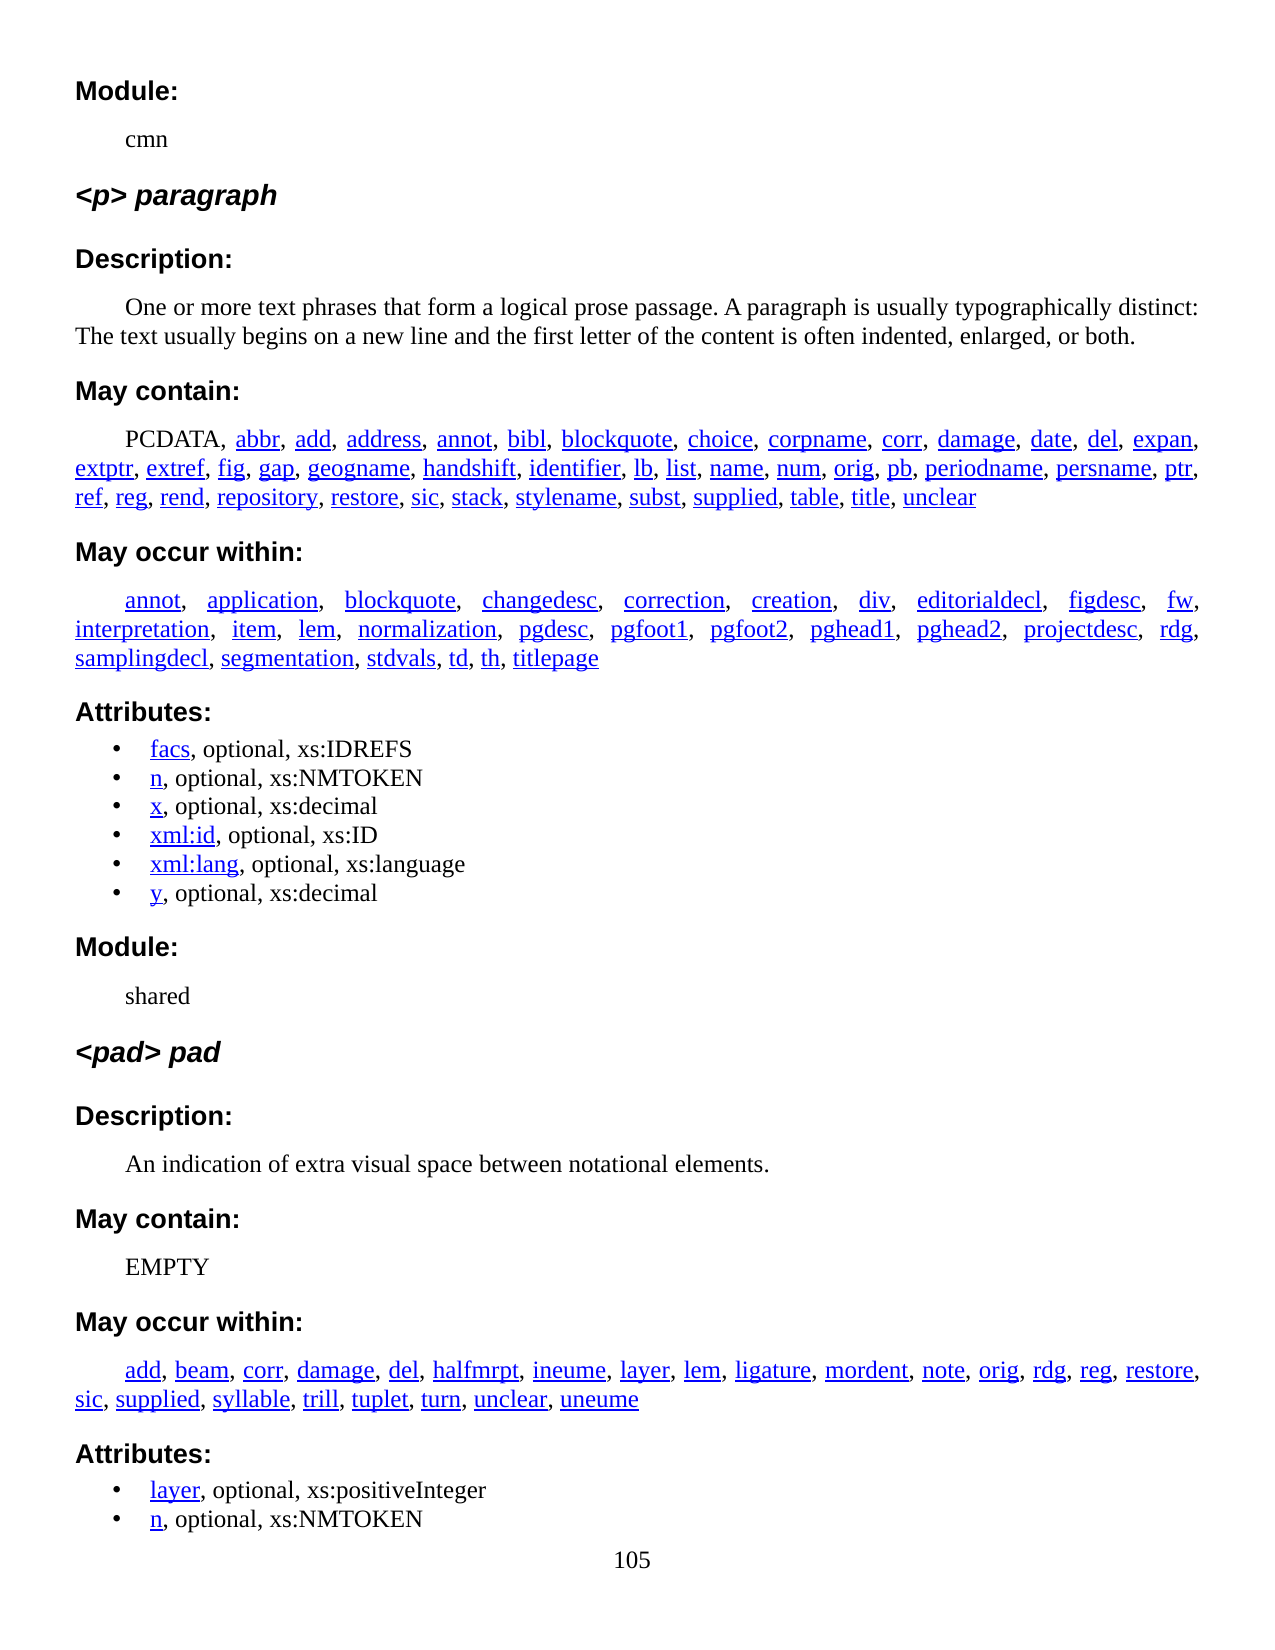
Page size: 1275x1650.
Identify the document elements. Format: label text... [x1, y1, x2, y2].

list n, optional, xs:NMTOKEN [112, 1504, 1200, 1533]
subtitle Module: [75, 931, 1200, 963]
subtitle <pad> pad [75, 1035, 1200, 1068]
list n, optional, xs:NMTOKEN [112, 763, 1200, 791]
text annot, application, blockquote, changedesc, correction, creation, div, editorialdecl, figdesc, fw, interpretation, item, lem, normalization, pgdesc, pgfoot1, pgfoot2, pghead1, pghead2, projectdesc, rdg, samplingdecl, segmentation, stdvals, td, th, titlepage [75, 585, 1200, 671]
subtitle Attributes: [75, 1438, 1200, 1469]
subtitle Module: [75, 75, 1200, 106]
subtitle May occur within: [75, 536, 1200, 567]
list y, optional, xs:decimal [112, 878, 1200, 906]
text EMPTY [75, 1252, 1200, 1281]
subtitle Description: [75, 1099, 1200, 1131]
text cmn [75, 124, 1200, 153]
list x, optional, xs:decimal [112, 791, 1200, 820]
subtitle Description: [75, 243, 1200, 274]
subtitle Attributes: [75, 696, 1200, 728]
subtitle May occur within: [75, 1306, 1200, 1337]
text One or more text phrases that form a logical prose passage. A paragraph is usually typographically distinct: The text usually begins on a new line and the first letter of the content is often indented, enlarged, or both. [75, 292, 1200, 350]
list layer, optional, xs:positiveInteger [112, 1475, 1200, 1504]
subtitle May contain: [75, 375, 1200, 406]
list facs, optional, xs:IDREFS [112, 734, 1200, 763]
subtitle May contain: [75, 1203, 1200, 1234]
text shared [75, 981, 1200, 1010]
text add, beam, corr, damage, del, halfmrpt, ineume, layer, lem, ligature, mordent, note, orig, rdg, reg, restore, sic, supplied, syllable, trill, tuplet, turn, unclear, uneume [75, 1355, 1200, 1413]
text An indication of extra visual space between notational elements. [75, 1149, 1200, 1178]
list xml:id, optional, xs:ID [112, 820, 1200, 849]
text PCDATA, abbr, add, address, annot, bibl, blockquote, choice, corpname, corr, damage, date, del, expan, extptr, extref, fig, gap, geogname, handshift, identifier, lb, list, name, num, orig, pb, periodname, persname, ptr, ref, reg, rend, repository, restore, sic, stack, stylename, subst, supplied, table, title, unclear [75, 424, 1200, 511]
subtitle <p> paragraph [75, 178, 1200, 212]
list xml:lang, optional, xs:language [112, 849, 1200, 878]
